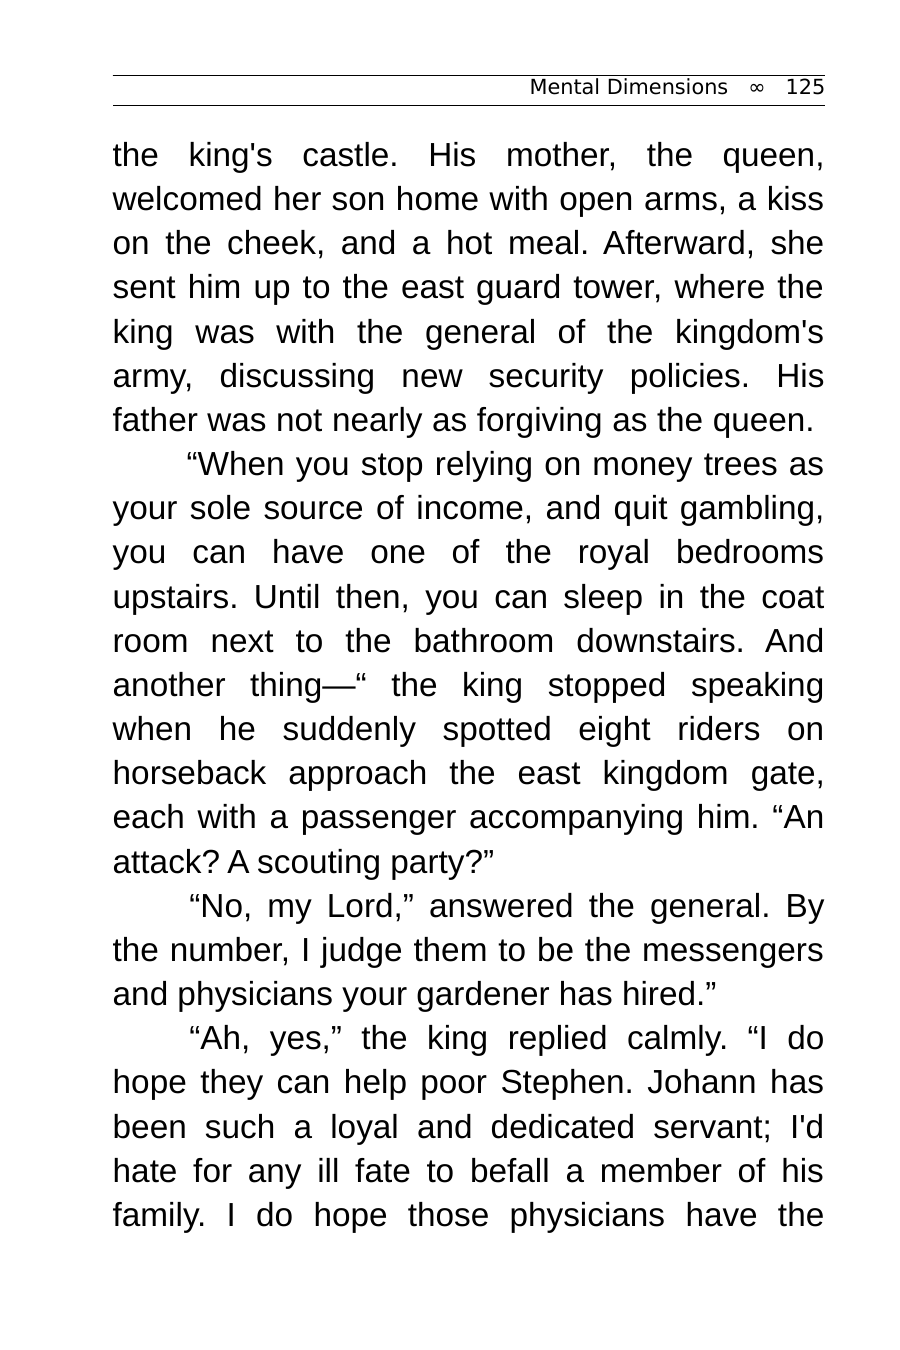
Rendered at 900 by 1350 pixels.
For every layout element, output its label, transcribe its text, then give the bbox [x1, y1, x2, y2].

text “No, my Lord,” answered the general. By the number, I judge them to be the messengers and physicians your gardener has hired.” [112, 886, 825, 1013]
text the king's castle. His mother, the queen, welcomed her son home with open arms, a kiss on the cheek, and a hot meal. Afterward, she sent him up to the east guard tower, where the king was with the general of the kingdom's army, discussing new security policies. His father was not nearly as forgiving as the queen. “When you stop relying on money trees as your sole source of income, and quit gambling, you can have one of the royal bedrooms upstairs. Until then, you can sleep in the coat room next to the bathroom downstairs. And another thing—“ the king stopped speaking when he suddenly spotted eight riders on horseback approach the east kingdom gate, each with a passenger accompanying him. “An attack? A scouting party?” [112, 135, 825, 880]
text “Ah, yes,” the king replied calmly. “I do hope they can help poor Stephen. Johann has been such a loyal and dedicated servant; I'd hate for any ill fate to befall a member of his family. I do hope those physicians have the [112, 1018, 825, 1233]
